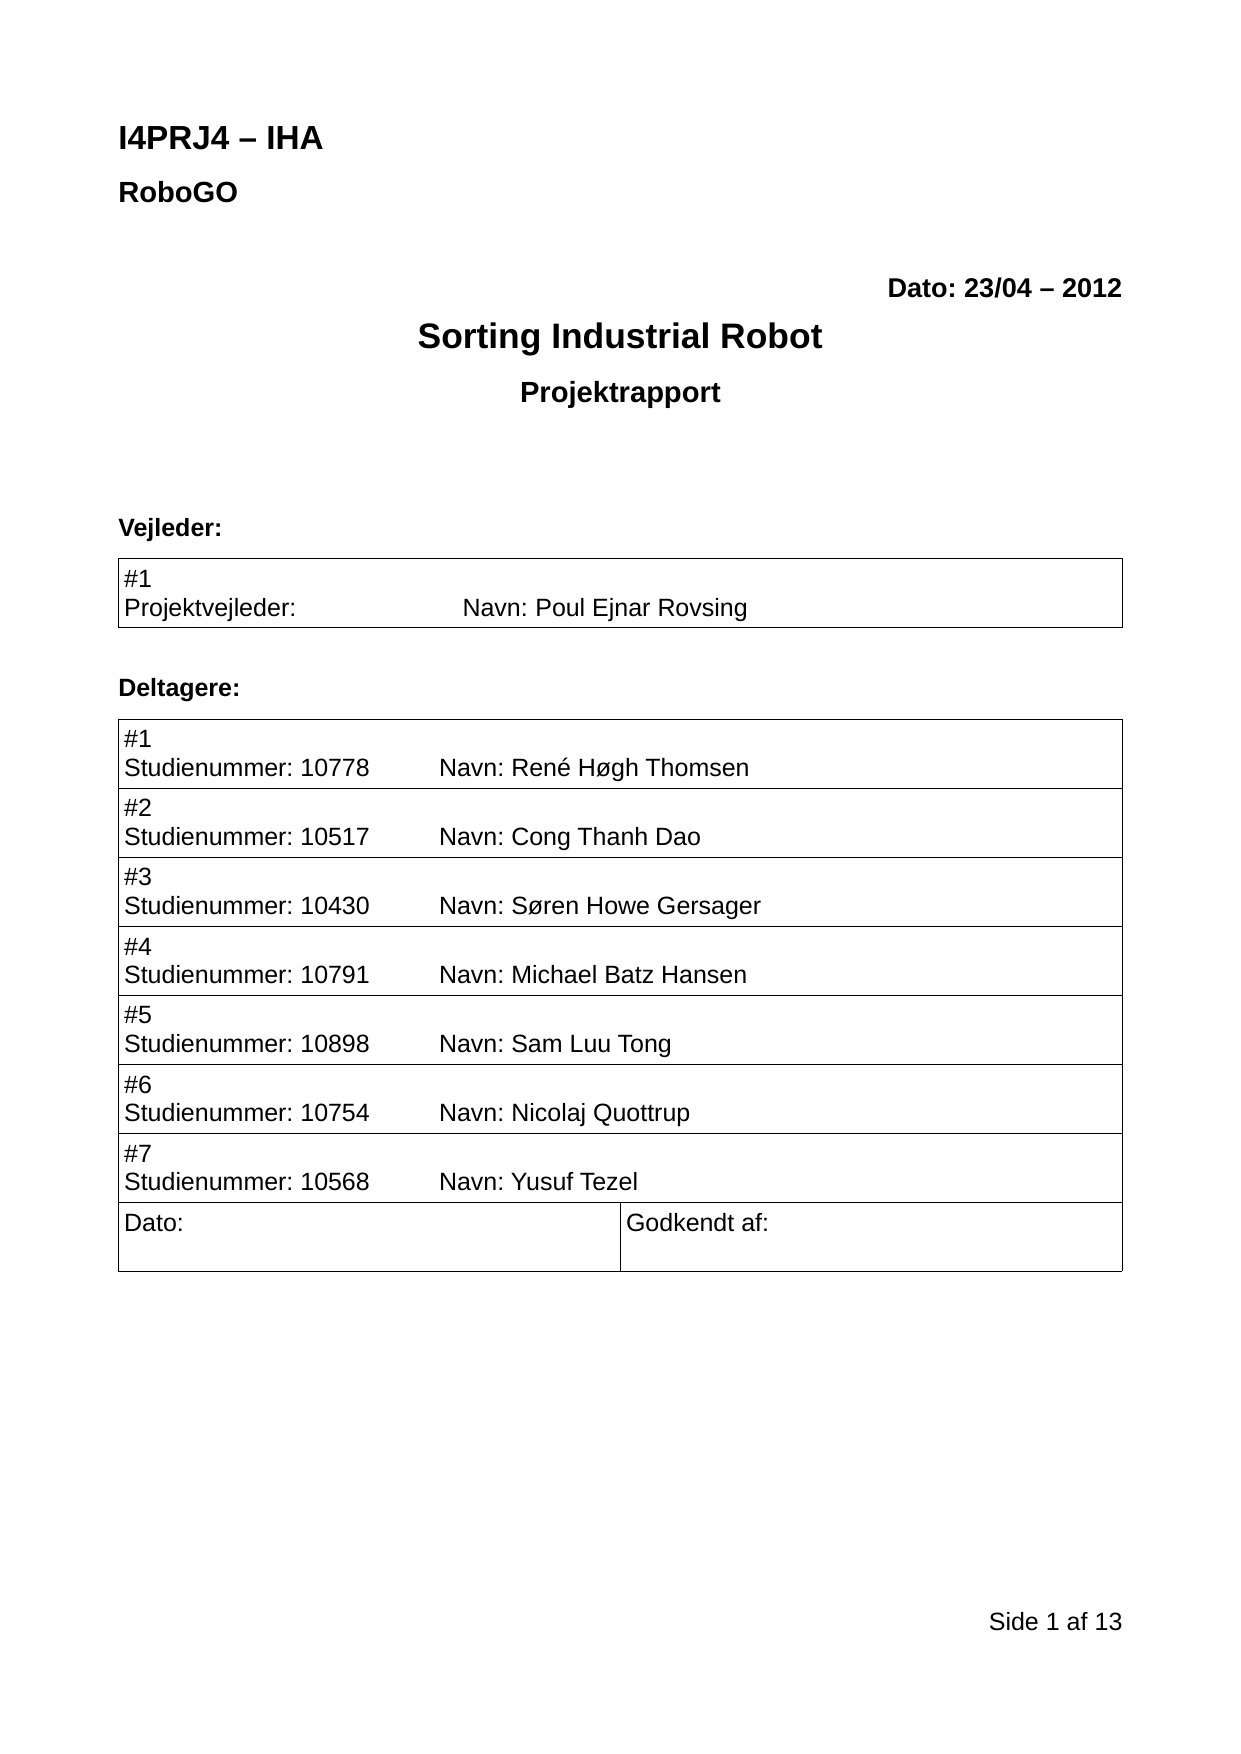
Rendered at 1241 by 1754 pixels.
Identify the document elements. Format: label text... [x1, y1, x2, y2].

table_header #1 Projektvejleder: Navn: Poul Ejnar Rovsing [119, 559, 1122, 627]
text RoboGO [118, 175, 1122, 208]
table_cell #6 Studienummer: 10754 Navn: Nicolaj Quottrup [119, 1065, 1122, 1133]
text Vejleder: [118, 513, 1122, 541]
table_header Dato: [119, 1203, 620, 1271]
table_cell #3 Studienummer: 10430 Navn: Søren Howe Gersager [119, 858, 1122, 926]
table_header #1 Studienummer: 10778 Navn: René Høgh Thomsen [119, 720, 1122, 787]
table_header Godkendt af: [621, 1203, 1122, 1271]
table_cell #2 Studienummer: 10517 Navn: Cong Thanh Dao [119, 789, 1122, 857]
table_cell #4 Studienummer: 10791 Navn: Michael Batz Hansen [119, 927, 1122, 995]
text Dato: 23/04 – 2012 [118, 272, 1122, 303]
text Projektrapport [118, 375, 1122, 408]
table_cell #5 Studienummer: 10898 Navn: Sam Luu Tong [119, 996, 1122, 1064]
table_cell #7 Studienummer: 10568 Navn: Yusuf Tezel [119, 1134, 1122, 1202]
text Sorting Industrial Robot [118, 316, 1122, 356]
text I4PRJ4 – IHA [118, 118, 1122, 157]
text Deltagere: [118, 673, 1122, 702]
